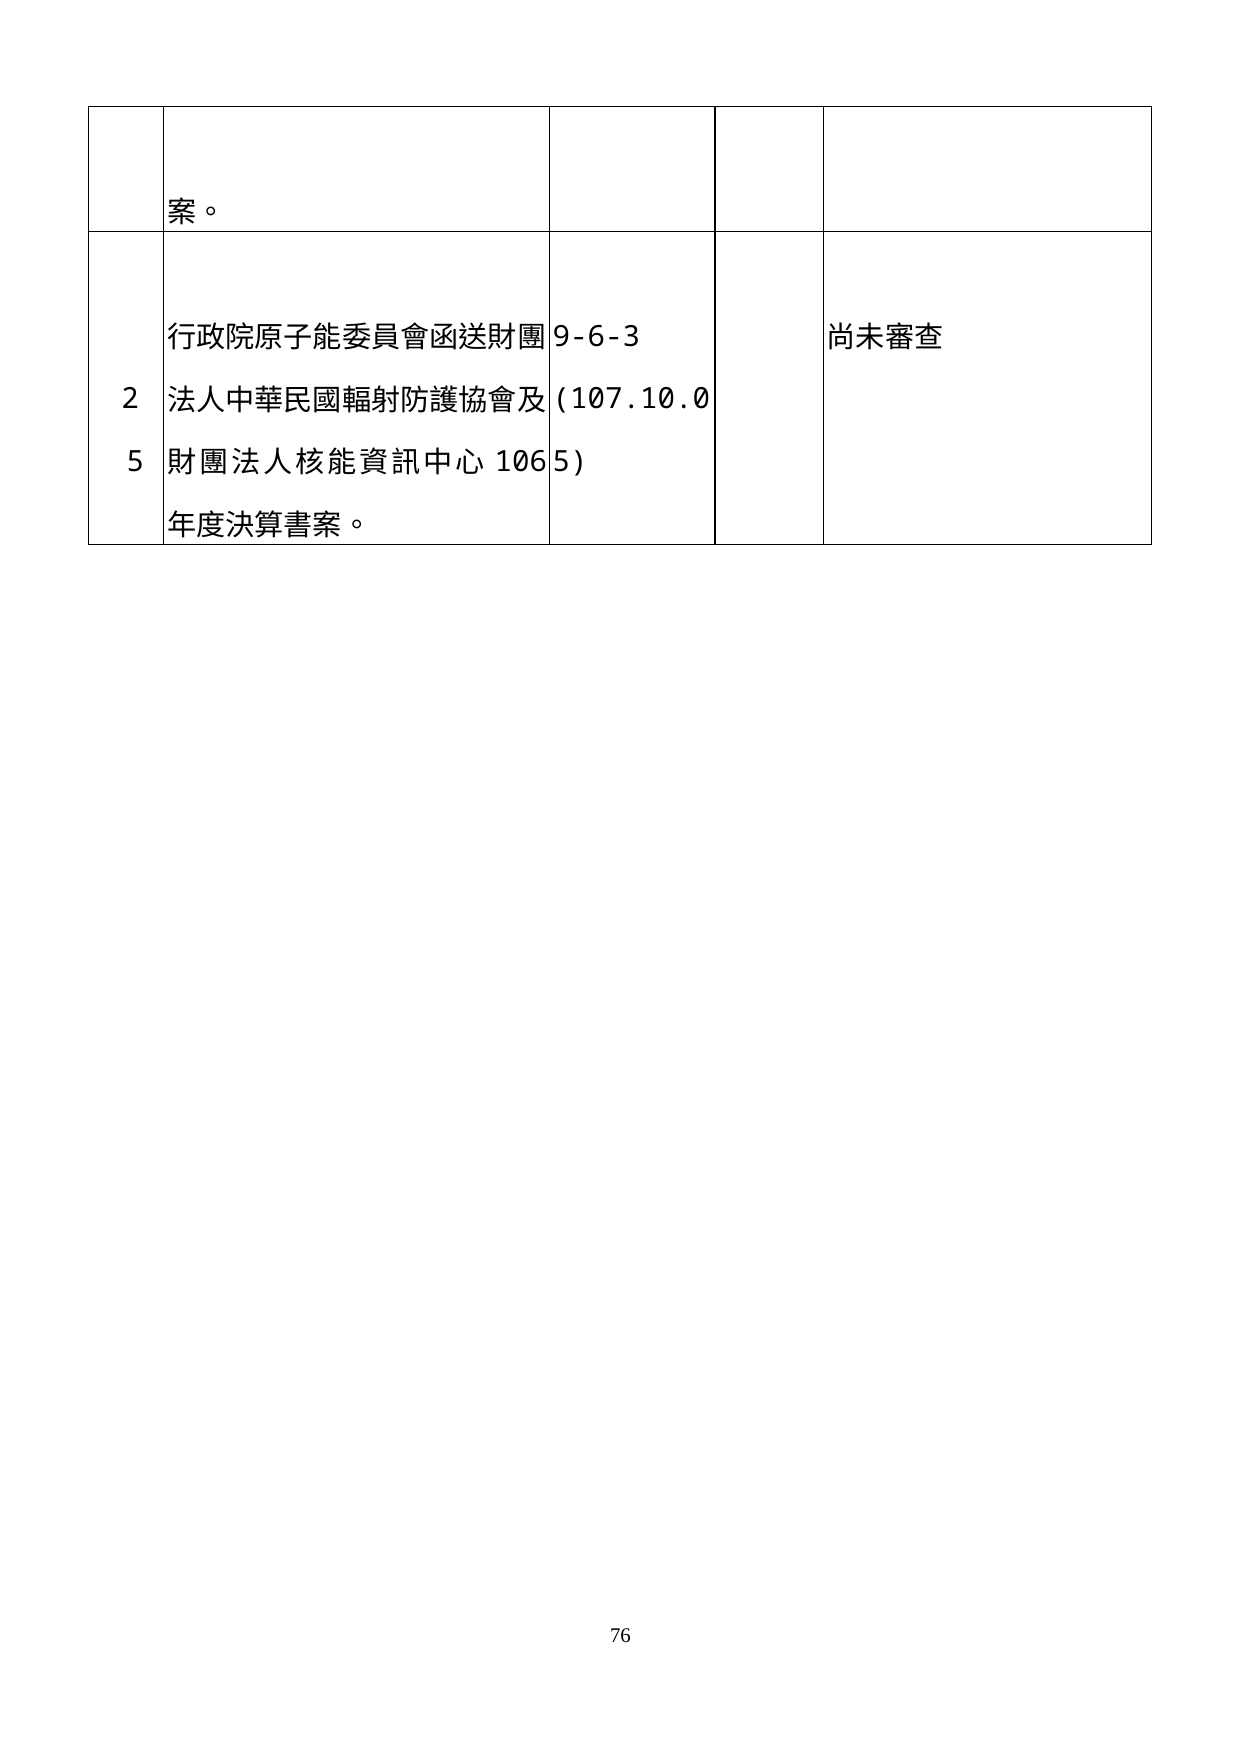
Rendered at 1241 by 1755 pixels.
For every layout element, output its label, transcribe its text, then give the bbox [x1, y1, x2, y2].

table_cell 行政院原子能委員會函送財團法人中華民國輻射防護協會及財團法人核能資訊中心106年度決算書案。 [164, 232, 549, 543]
table_cell 9-6-3 (107.10.05) [550, 232, 714, 543]
table_cell 尚未審查 [824, 232, 1151, 543]
table_cell [716, 107, 823, 231]
table_cell [824, 107, 1151, 231]
table_cell [89, 232, 163, 543]
table_cell [89, 107, 163, 231]
table_cell 案。 [164, 107, 549, 231]
table_cell [716, 232, 823, 543]
table_cell [550, 107, 714, 231]
